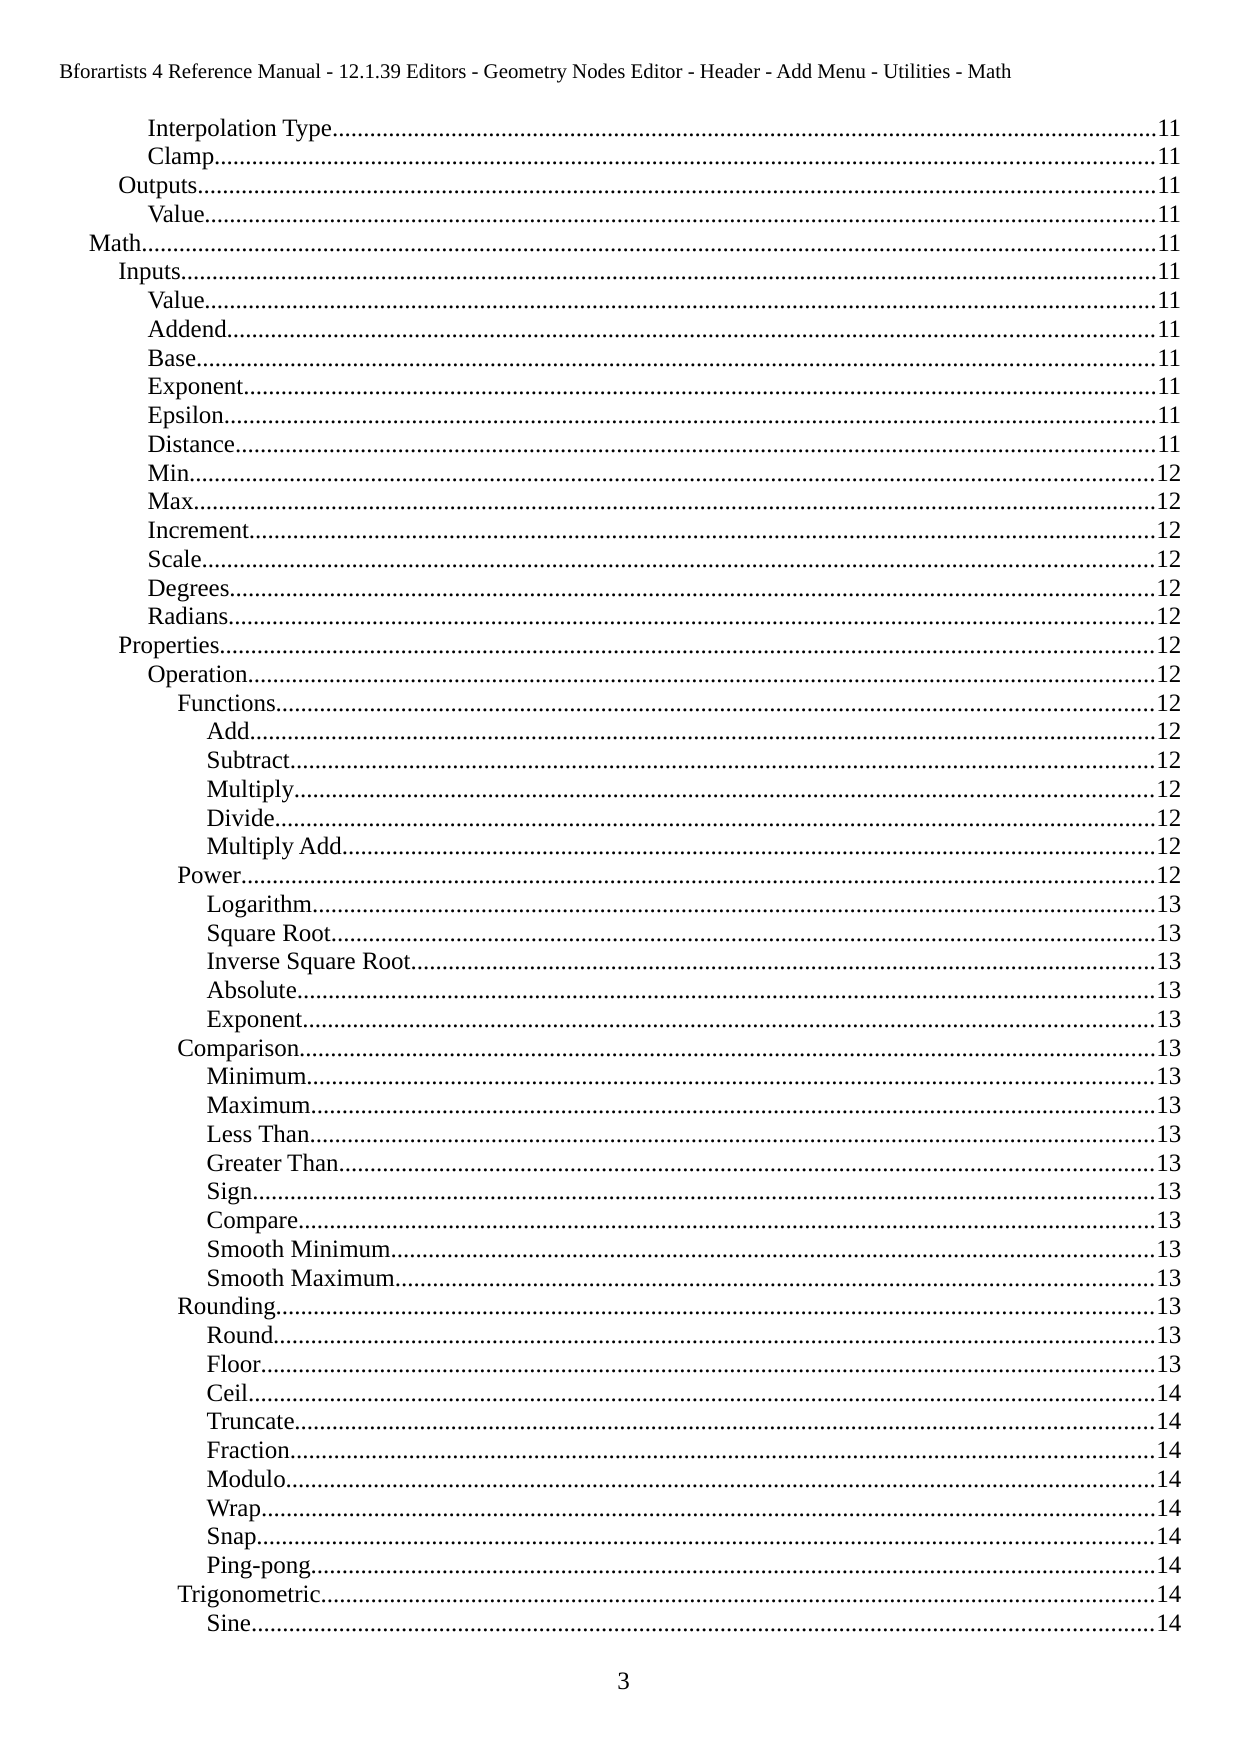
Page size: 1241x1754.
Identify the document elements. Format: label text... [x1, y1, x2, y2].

text Rounding 13 [177, 1291, 1181, 1320]
text Max 12 [147, 486, 1181, 515]
text Inverse Square Root 13 [206, 946, 1181, 975]
text Properties 12 [118, 630, 1181, 659]
text Outputs 11 [118, 170, 1181, 199]
text Sine 14 [206, 1608, 1181, 1636]
text Floor 13 [206, 1349, 1181, 1378]
text Minimum 13 [206, 1061, 1181, 1090]
text Multiply Add 12 [206, 831, 1181, 860]
text Sign 13 [206, 1176, 1181, 1205]
text Logarithm 13 [206, 889, 1181, 918]
text Exponent 11 [147, 371, 1181, 400]
text Fraction 14 [206, 1435, 1181, 1464]
text Less Than 13 [206, 1119, 1181, 1148]
text Value 11 [147, 285, 1181, 314]
text Subtract 12 [206, 745, 1181, 774]
text Square Root 13 [206, 918, 1181, 946]
text Modulo 14 [206, 1464, 1181, 1493]
text Ceil 14 [206, 1378, 1181, 1406]
text Operation 12 [147, 659, 1181, 688]
text Greater Than 13 [206, 1148, 1181, 1176]
text Functions 12 [177, 688, 1181, 716]
text Trigonometric 14 [177, 1579, 1181, 1608]
text Math 11 [88, 228, 1181, 256]
text Wrap 14 [206, 1493, 1181, 1521]
text Base 11 [147, 343, 1181, 371]
text Multiply 12 [206, 774, 1181, 803]
text Value 11 [147, 199, 1181, 228]
text Comparison 13 [177, 1033, 1181, 1061]
text Power 12 [177, 860, 1181, 889]
text Absolute 13 [206, 975, 1181, 1004]
text Exponent 13 [206, 1004, 1181, 1033]
text Increment 12 [147, 515, 1181, 544]
text Min 12 [147, 458, 1181, 486]
text Distance 11 [147, 429, 1181, 458]
text Epsilon 11 [147, 400, 1181, 429]
text Inputs 11 [118, 256, 1181, 285]
text Divide 12 [206, 803, 1181, 831]
text Round 13 [206, 1320, 1181, 1349]
text Snap 14 [206, 1521, 1181, 1550]
text Addend 11 [147, 314, 1181, 343]
text Degrees 12 [147, 573, 1181, 601]
text Smooth Maximum 13 [206, 1263, 1181, 1291]
text Add 12 [206, 716, 1181, 745]
text Interpolation Type 11 [147, 113, 1181, 141]
text Truncate 14 [206, 1406, 1181, 1435]
text Smooth Minimum 13 [206, 1234, 1181, 1263]
text Clamp 11 [147, 141, 1181, 170]
text Compare 13 [206, 1205, 1181, 1234]
text Ping-pong 14 [206, 1550, 1181, 1579]
text Maximum 13 [206, 1090, 1181, 1119]
text Radians 12 [147, 601, 1181, 630]
text Scale 12 [147, 544, 1181, 573]
